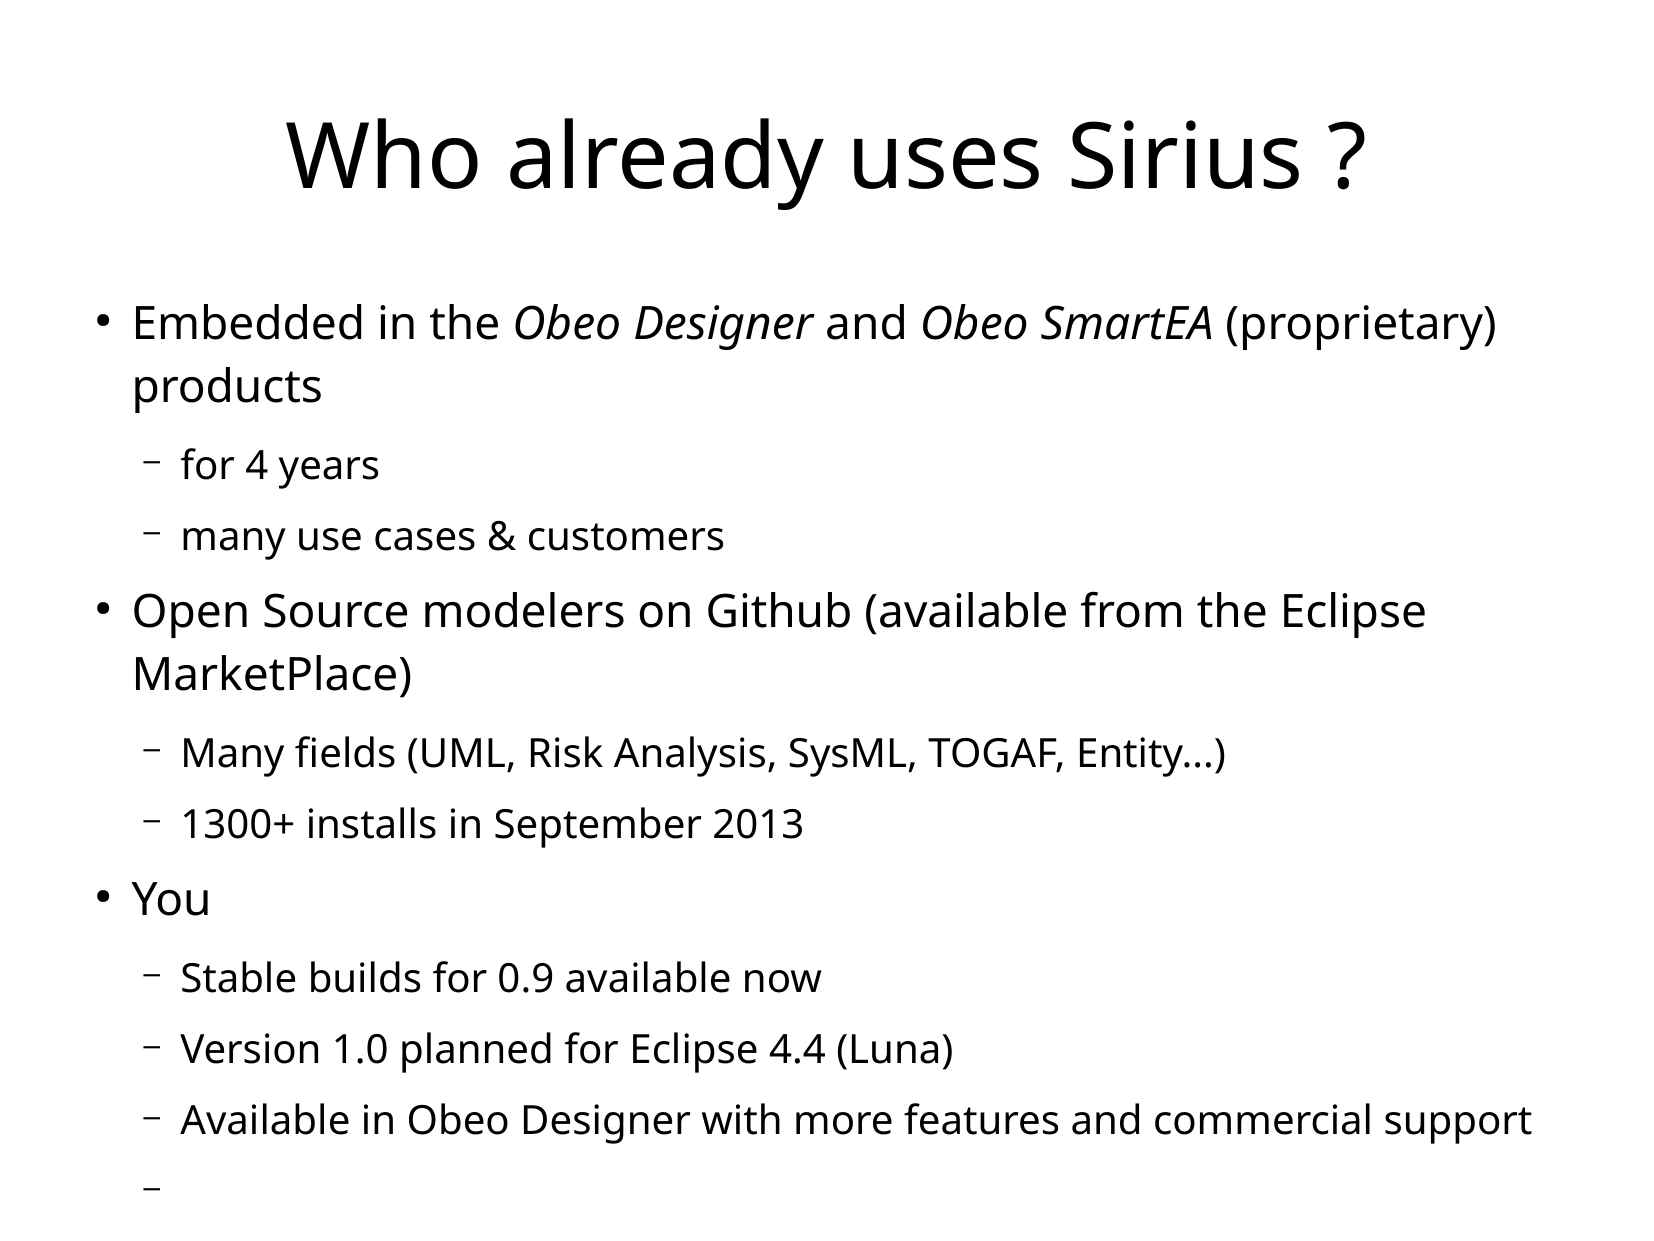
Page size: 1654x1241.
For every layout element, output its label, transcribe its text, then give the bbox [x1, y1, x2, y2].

list Embedded in the Obeo Designer and Obeo SmartEA (proprietary) products for 4 years many use cases & customers Open Source modelers on Github (available from the Eclipse MarketPlace) Many fields (UML, Risk Analysis, SysML, TOGAF, Entity...) 1300+ installs in September 2013 You Stable builds for 0.9 available now Version 1.0 planned for Eclipse 4.4 (Luna) Available in Obeo Designer with more features and commercial support [82, 290, 1571, 1158]
title Who already uses Sirius ? [82, 49, 1571, 257]
